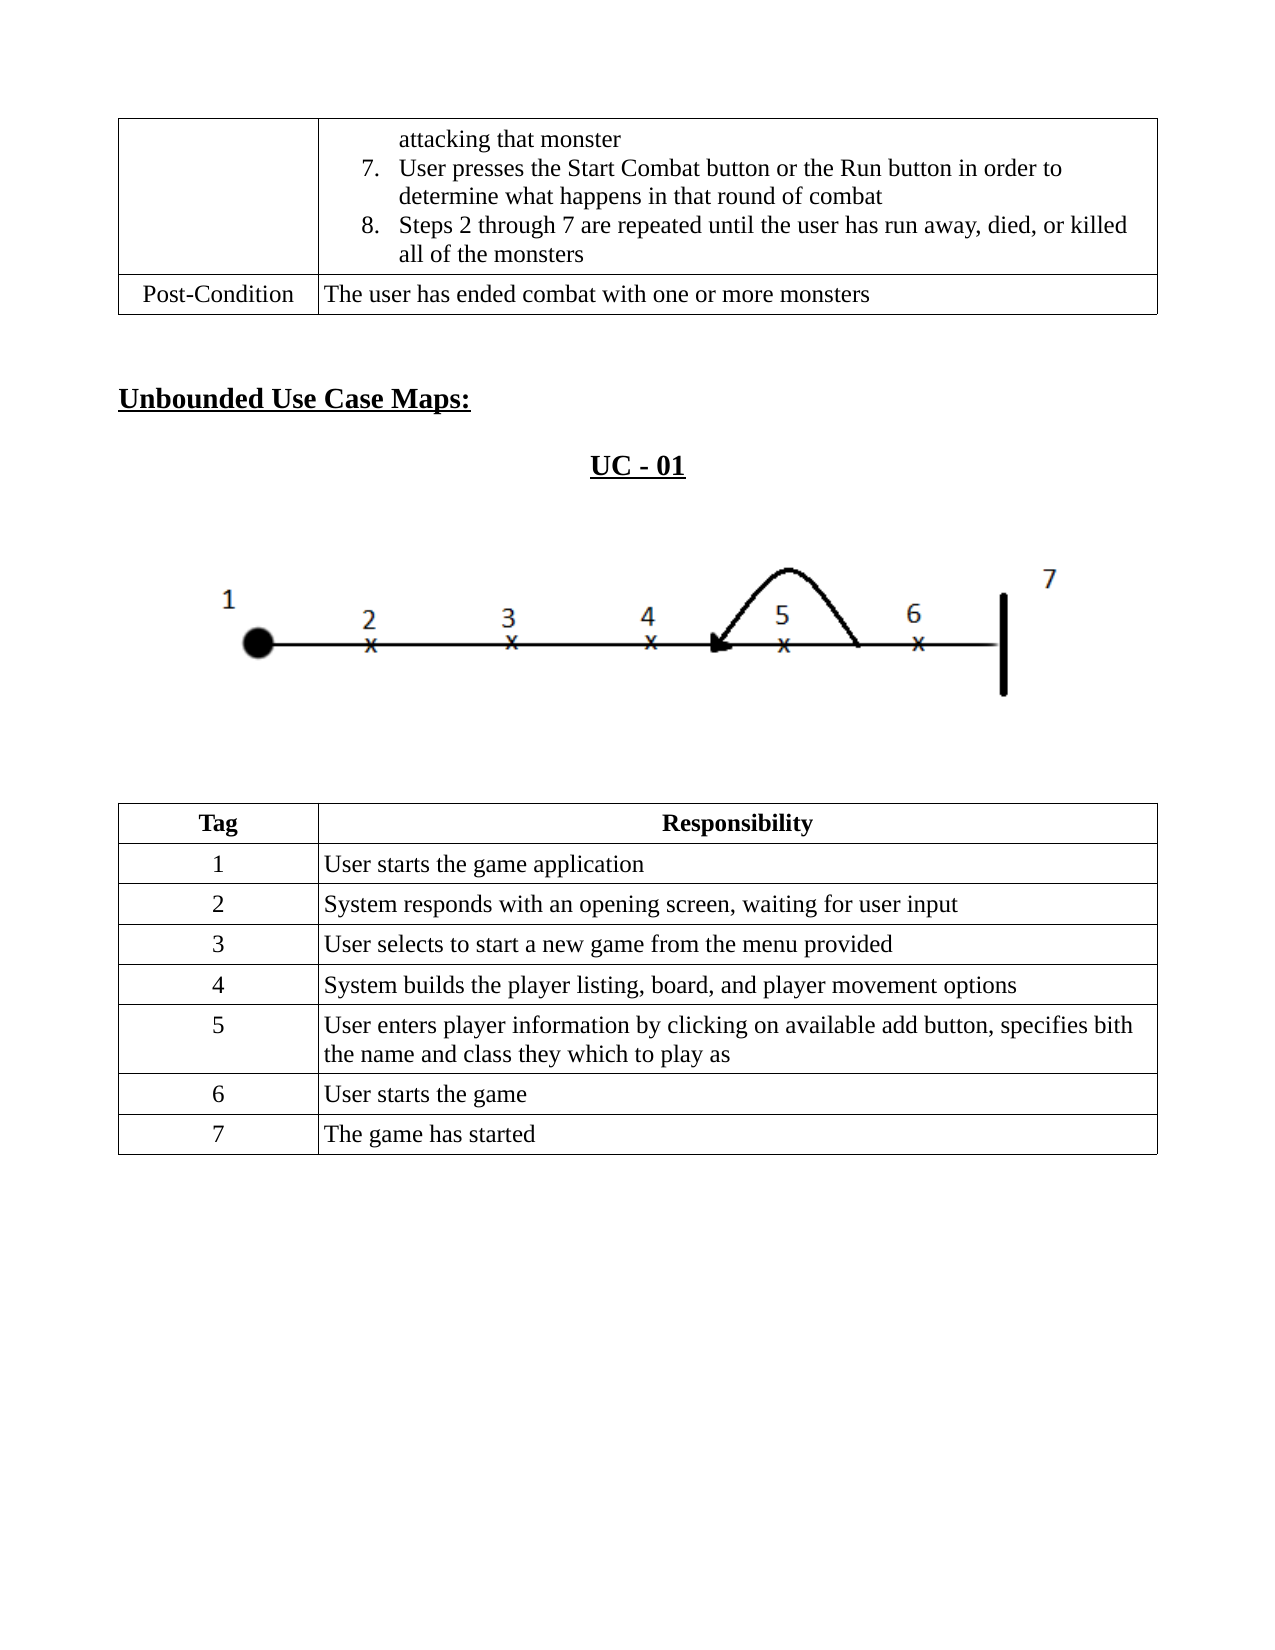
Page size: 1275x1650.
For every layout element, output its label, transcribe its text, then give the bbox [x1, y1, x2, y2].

table_cell User starts the game application [319, 844, 1157, 883]
text UC - 01 [118, 448, 1157, 482]
table_cell User enters player information by clicking on available add button, specifies bith the name and class they which to play as [319, 1005, 1157, 1073]
table_cell Post-Condition [119, 275, 318, 314]
table_header Responsibility [319, 804, 1157, 843]
table_cell 6 [119, 1074, 318, 1114]
table_cell The game has started [319, 1115, 1157, 1154]
table_cell System builds the player listing, board, and player movement options [319, 965, 1157, 1004]
table_cell User selects to start a new game from the menu provided [319, 925, 1157, 964]
table_cell System responds with an opening screen, waiting for user input [319, 884, 1157, 924]
table_cell 1 [119, 844, 318, 883]
table_cell attacking that monster User presses the Start Combat button or the Run button in order to determine what happens in that round of combat Steps 2 through 7 are repeated until the user has run away, died, or killed all of the monsters [319, 119, 1157, 273]
table_cell 4 [119, 965, 318, 1004]
text Unbounded Use Case Maps: [118, 381, 1157, 414]
table_cell User starts the game [319, 1074, 1157, 1114]
table_cell 7 [119, 1115, 318, 1154]
picture [172, 510, 1119, 736]
table_cell 5 [119, 1005, 318, 1073]
table_header Tag [119, 804, 318, 843]
table_cell [119, 119, 318, 273]
table_cell 3 [119, 925, 318, 964]
table_cell The user has ended combat with one or more monsters [319, 275, 1157, 314]
table_cell 2 [119, 884, 318, 924]
